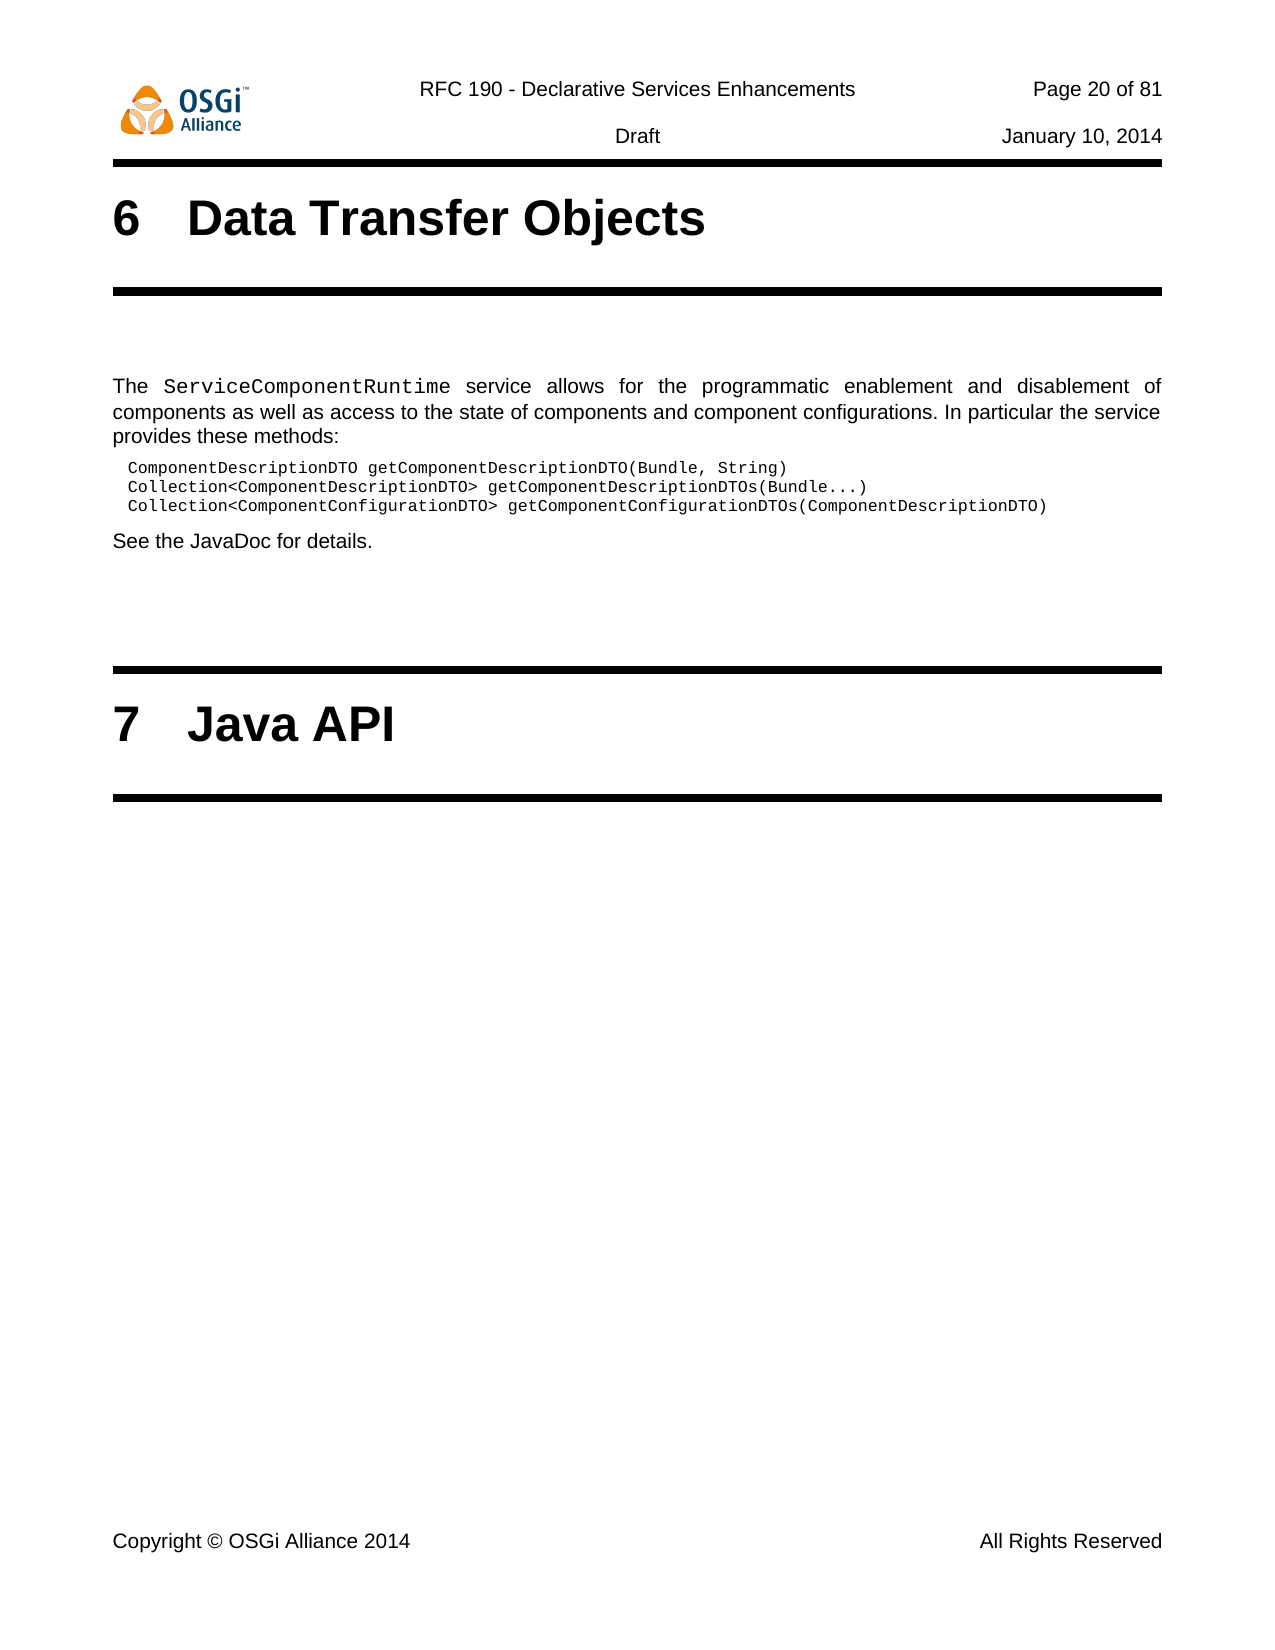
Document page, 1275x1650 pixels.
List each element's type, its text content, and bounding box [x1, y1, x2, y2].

subtitle Java API [112, 667, 1162, 802]
subtitle Data Transfer Objects [112, 160, 1162, 296]
text ComponentDescriptionDTO getComponentDescriptionDTO(Bundle, String) [128, 460, 1162, 479]
text See the JavaDoc for details. [112, 529, 1162, 553]
picture [113, 78, 257, 142]
text Collection<ComponentConfigurationDTO> getComponentConfigurationDTOs(ComponentDescriptionDTO) [128, 498, 1162, 517]
text The ServiceComponentRuntime service allows for the programmatic enablement and disablement of components as well as access to the state of components and component configurations. In particular the service provides these methods: [112, 374, 1162, 447]
text Collection<ComponentDescriptionDTO> getComponentDescriptionDTOs(Bundle...) [128, 479, 1162, 498]
